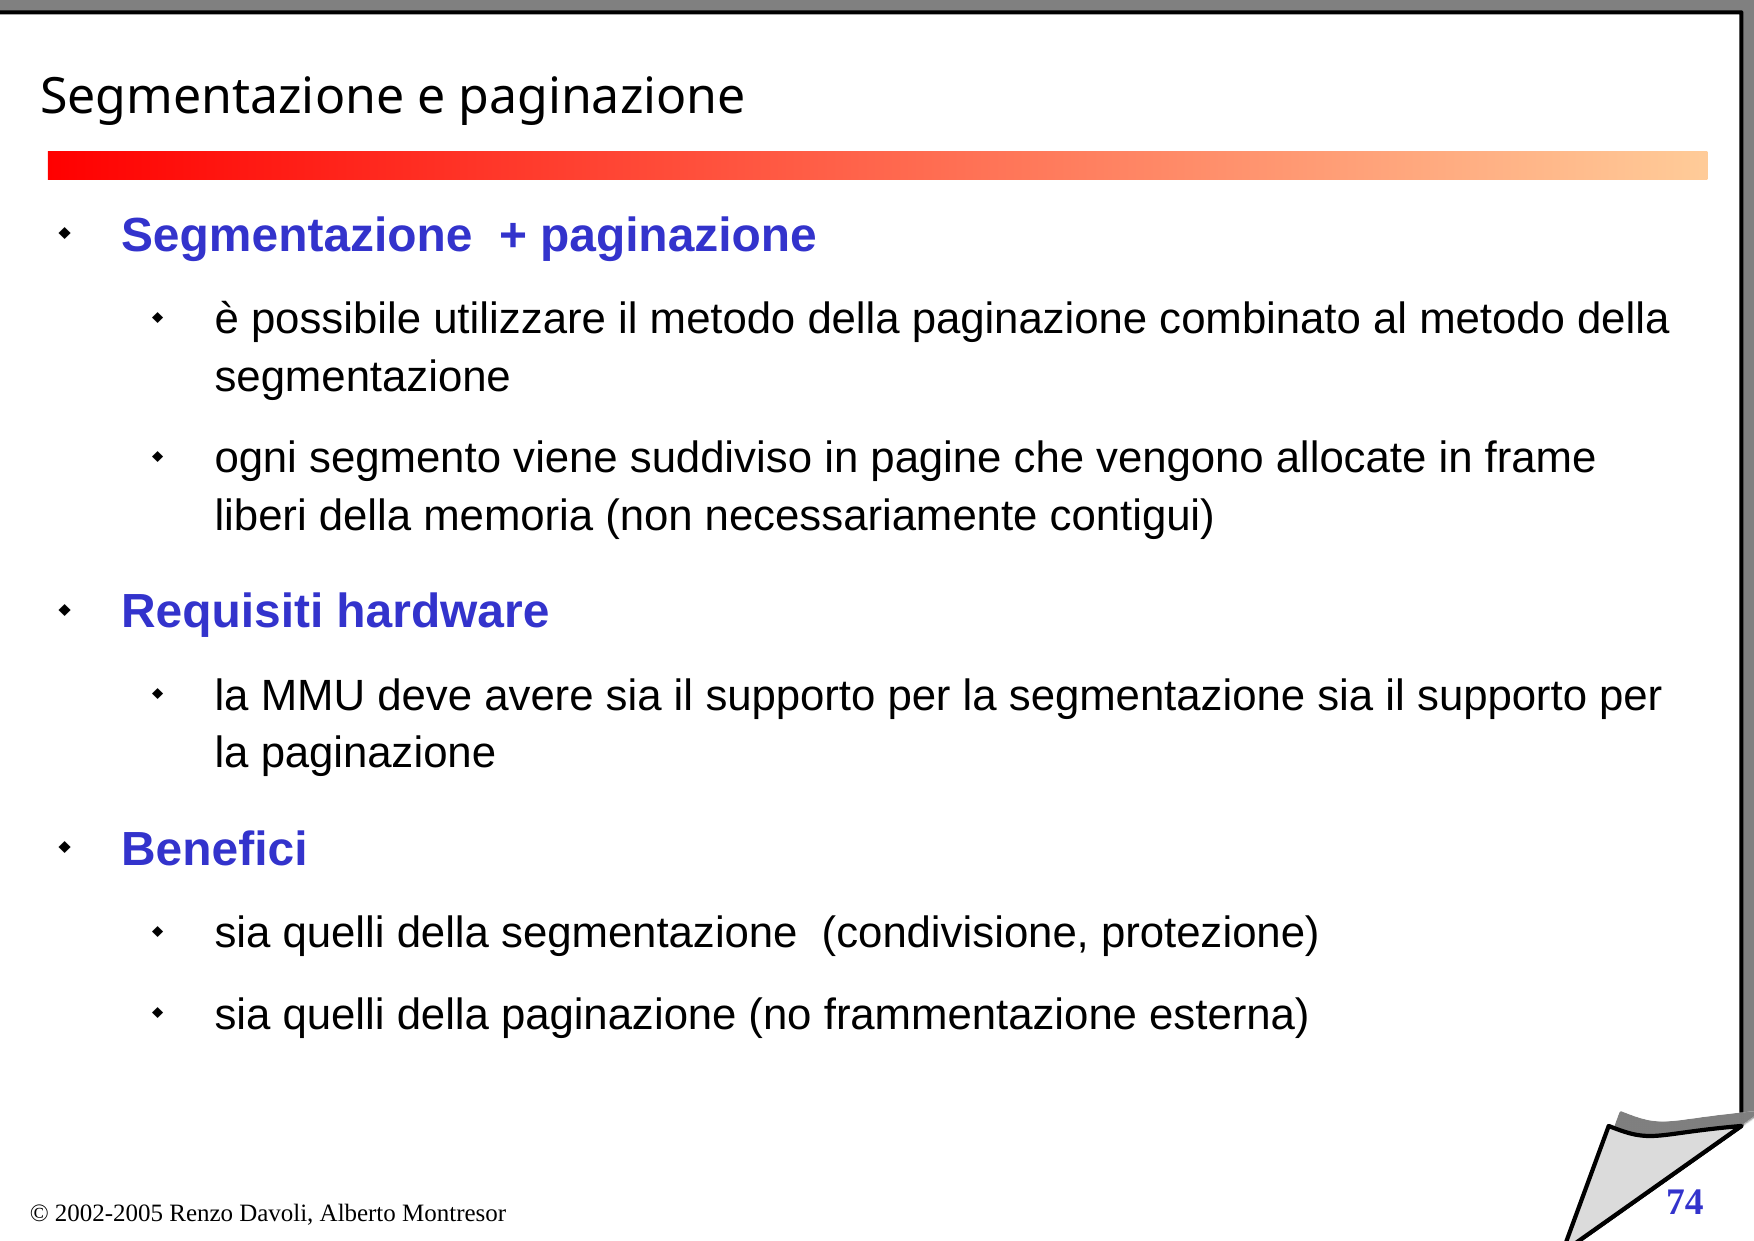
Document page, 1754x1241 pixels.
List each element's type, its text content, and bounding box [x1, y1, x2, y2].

title Segmentazione e paginazione [40, 49, 1714, 144]
list Segmentazione + paginazione è possibile utilizzare il metodo della paginazione combinato al metodo della segmentazione ogni segmento viene suddiviso in pagine che vengono allocate in frame liberi della memoria (non necessariamente contigui) Requisiti hardware la MMU deve avere sia il supporto per la segmentazione sia il supporto per la paginazione Benefici sia quelli della segmentazione (condivisione, protezione) sia quelli della paginazione (no frammentazione esterna) [58, 206, 1696, 1123]
text_box MMU [750, 152, 754, 179]
